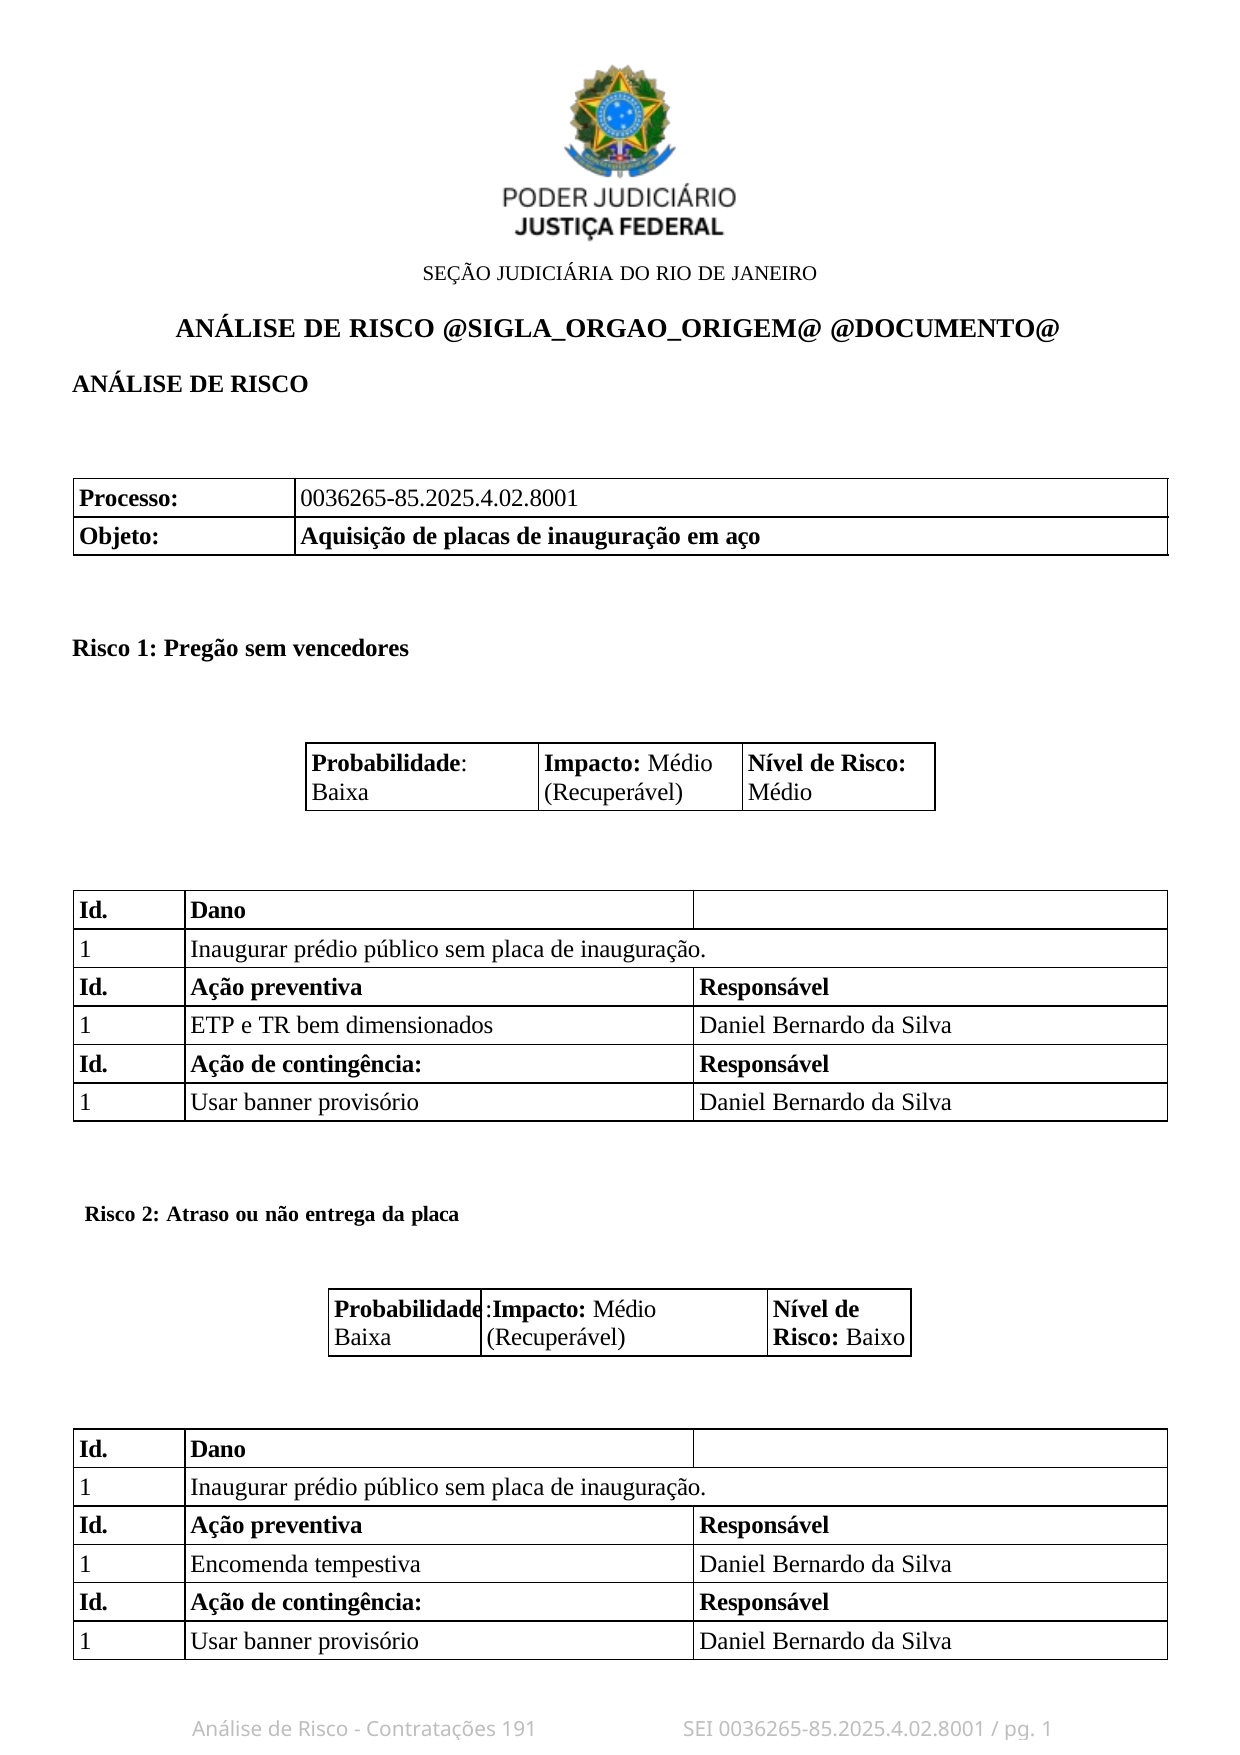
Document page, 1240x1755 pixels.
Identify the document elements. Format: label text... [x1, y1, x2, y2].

table_cell Id. [74, 1045, 184, 1082]
table_cell Responsável [694, 1507, 1167, 1543]
table_header Probabilidade: Baixa [307, 744, 538, 809]
table_cell Usar banner provisório [186, 1084, 693, 1120]
table_cell 1 [74, 930, 184, 967]
table_cell 1 [74, 1545, 184, 1582]
table_cell Objeto: [74, 518, 294, 554]
text Risco 1: Pregão sem vencedores [72, 633, 1181, 662]
table_cell 1 [74, 1007, 184, 1043]
table_cell Responsável [694, 968, 1167, 1005]
table_cell Daniel Bernardo da Silva [694, 1084, 1167, 1120]
table_cell Daniel Bernardo da Silva [694, 1545, 1167, 1582]
table_header Impacto: Médio (Recuperável) [539, 744, 742, 809]
text Risco 2: Atraso ou não entrega da placa [84, 1201, 1181, 1227]
table_header 0036265-85.2025.4.02.8001 [296, 479, 1167, 516]
table_cell Encomenda tempestiva [186, 1545, 693, 1582]
table_cell ETP e TR bem dimensionados [186, 1007, 693, 1043]
table_cell Daniel Bernardo da Silva [694, 1007, 1167, 1043]
table_header Id. [74, 1430, 184, 1467]
table_cell 1 [74, 1468, 184, 1505]
table_cell Ação preventiva [186, 968, 693, 1005]
table_cell Ação preventiva [186, 1507, 693, 1543]
table_header Dano [186, 891, 693, 928]
table_header Nível de Risco: Baixo [768, 1290, 910, 1355]
table_cell Responsável [694, 1045, 1167, 1082]
table_cell Aquisição de placas de inauguração em aço [296, 518, 1167, 554]
table_cell Responsável [694, 1583, 1167, 1620]
table_header Processo: [74, 479, 294, 516]
subtitle ANÁLISE DE RISCO @SIGLA_ORGAO_ORIGEM@ @DOCUMENTO@ [59, 312, 1177, 343]
table_header Probabilidade Baixa [329, 1290, 480, 1355]
table_cell Id. [74, 1583, 184, 1620]
table_cell Ação de contingência: [186, 1045, 693, 1082]
subtitle ANÁLISE DE RISCO [72, 369, 1181, 398]
table_cell 1 [74, 1084, 184, 1120]
table_header Dano [186, 1430, 693, 1467]
text SEÇÃO JUDICIÁRIA DO RIO DE JANEIRO [59, 261, 1181, 285]
table_header Id. [74, 891, 184, 928]
table_cell Daniel Bernardo da Silva [694, 1622, 1167, 1659]
table_cell Inaugurar prédio público sem placa de inauguração. [186, 1468, 1167, 1505]
table_cell 1 [74, 1622, 184, 1659]
table_header [694, 1430, 1167, 1467]
table_header Nível de Risco: Médio [743, 744, 934, 809]
table_cell Ação de contingência: [186, 1583, 693, 1620]
table_cell Id. [74, 968, 184, 1005]
table_cell Inaugurar prédio público sem placa de inauguração. [186, 930, 1167, 967]
table_header :Impacto: Médio (Recuperável) [482, 1290, 767, 1355]
table_cell Usar banner provisório [186, 1622, 693, 1659]
table_header [694, 891, 1167, 928]
table_cell Id. [74, 1507, 184, 1543]
